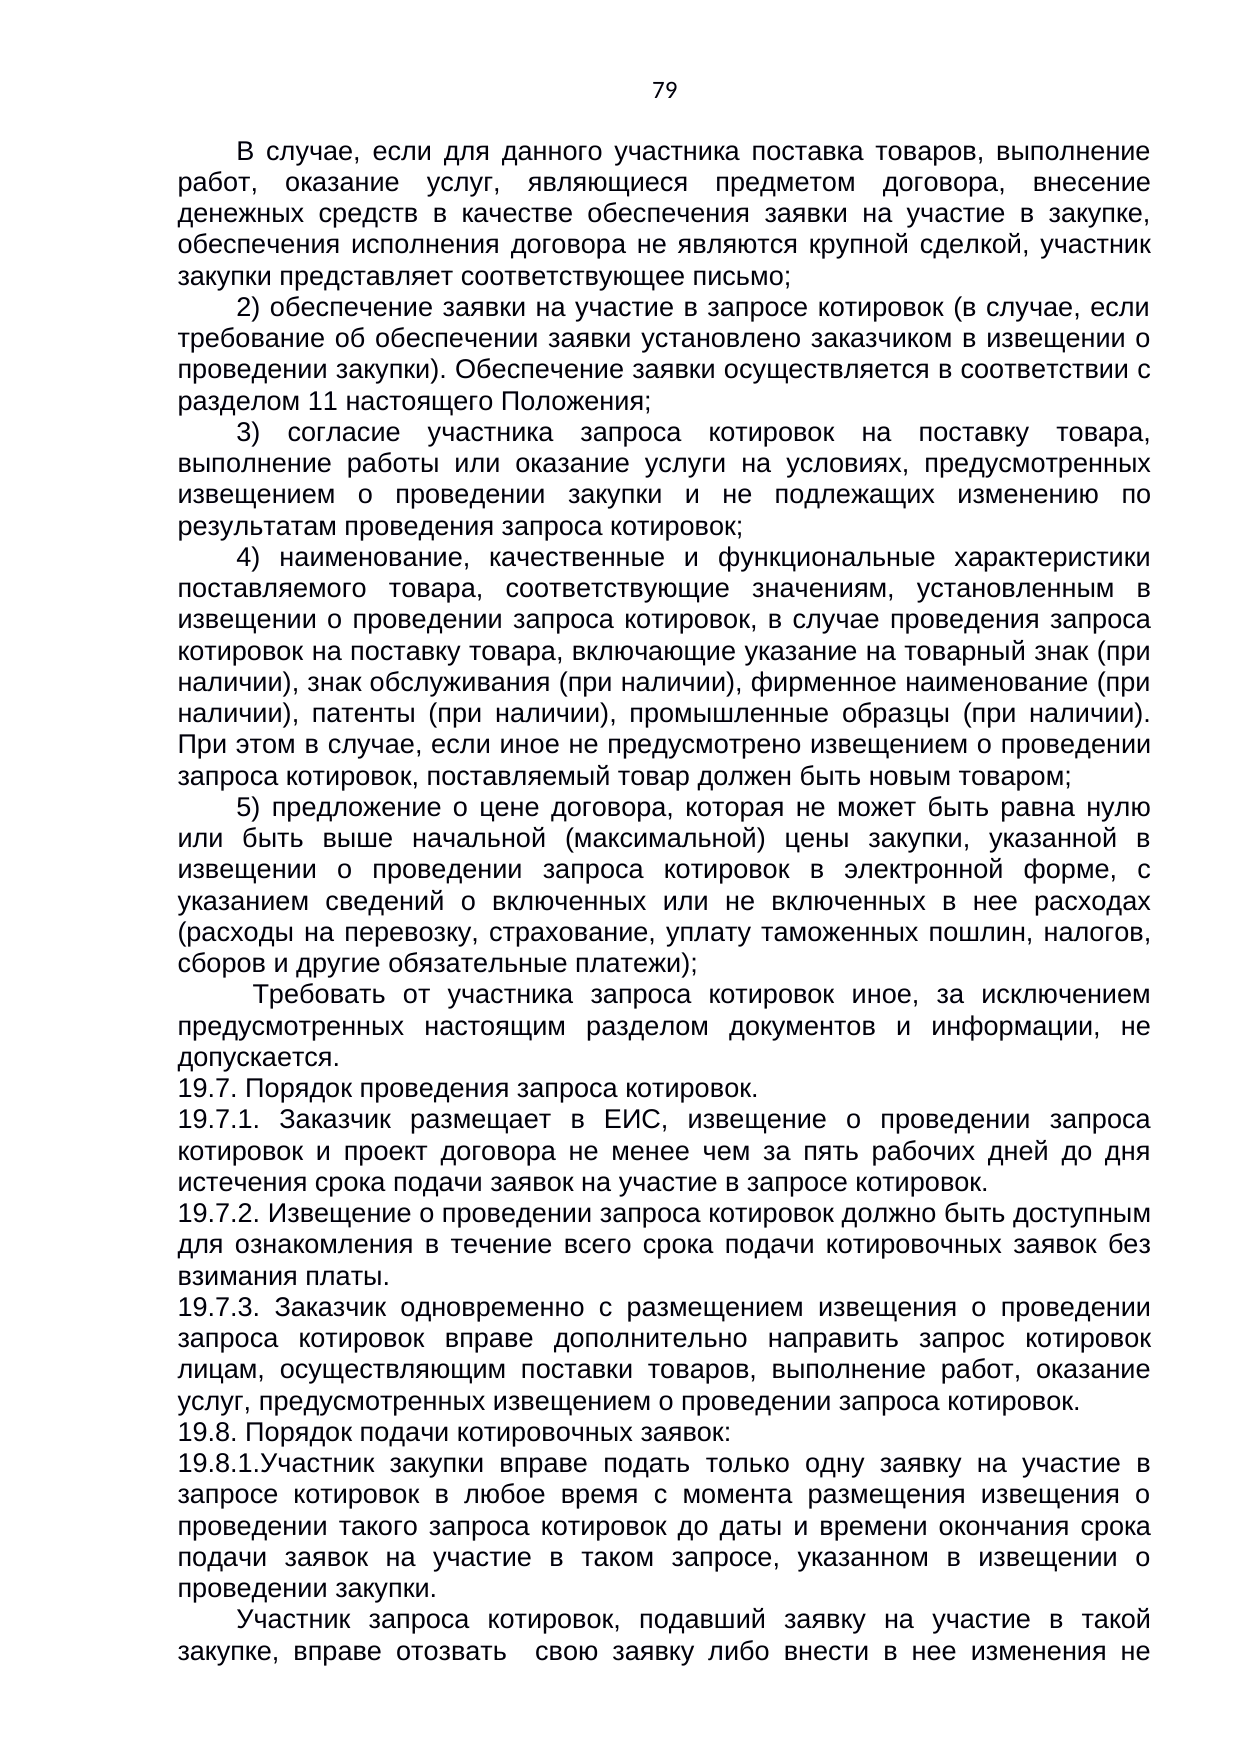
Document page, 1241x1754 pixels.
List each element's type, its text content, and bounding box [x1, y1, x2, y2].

text 19.7.1. Заказчик размещает в ЕИС, извещение о проведении запроса котировок и проект договора не менее чем за пять рабочих дней до дня истечения срока подачи заявок на участие в запросе котировок. [177, 1103, 1152, 1197]
text Участник запроса котировок, подавший заявку на участие в такой закупке, вправе отозвать свою заявку либо внести в нее изменения не [177, 1603, 1152, 1666]
text Требовать от участника запроса котировок иное, за исключением предусмотренных настоящим разделом документов и информации, не допускается. [177, 978, 1152, 1072]
text 19.7.3. Заказчик одновременно с размещением извещения о проведении запроса котировок вправе дополнительно направить запрос котировок лицам, осуществляющим поставки товаров, выполнение работ, оказание услуг, предусмотренных извещением о проведении запроса котировок. [177, 1291, 1152, 1416]
text 3) согласие участника запроса котировок на поставку товара, выполнение работы или оказание услуги на условиях, предусмотренных извещением о проведении закупки и не подлежащих изменению по результатам проведения запроса котировок; [177, 416, 1152, 541]
text 19.8.1.Участник закупки вправе подать только одну заявку на участие в запросе котировок в любое время с момента размещения извещения о проведении такого запроса котировок до даты и времени окончания срока подачи заявок на участие в таком запросе, указанном в извещении о проведении закупки. [177, 1447, 1152, 1603]
text 5) предложение о цене договора, которая не может быть равна нулю или быть выше начальной (максимальной) цены закупки, указанной в извещении о проведении запроса котировок в электронной форме, с указанием сведений о включенных или не включенных в нее расходах (расходы на перевозку, страхование, уплату таможенных пошлин, налогов, сборов и другие обязательные платежи); [177, 791, 1152, 978]
text 19.7.2. Извещение о проведении запроса котировок должно быть доступным для ознакомления в течение всего срока подачи котировочных заявок без взимания платы. [177, 1197, 1152, 1291]
text 19.7. Порядок проведения запроса котировок. [177, 1072, 1152, 1103]
text 4) наименование, качественные и функциональные характеристики поставляемого товара, соответствующие значениям, установленным в извещении о проведении запроса котировок, в случае проведения запроса котировок на поставку товара, включающие указание на товарный знак (при наличии), знак обслуживания (при наличии), фирменное наименование (при наличии), патенты (при наличии), промышленные образцы (при наличии). При этом в случае, если иное не предусмотрено извещением о проведении запроса котировок, поставляемый товар должен быть новым товаром; [177, 541, 1152, 791]
text В случае, если для данного участника поставка товаров, выполнение работ, оказание услуг, являющиеся предметом договора, внесение денежных средств в качестве обеспечения заявки на участие в закупке, обеспечения исполнения договора не являются крупной сделкой, участник закупки представляет соответствующее письмо; [177, 135, 1152, 291]
text 19.8. Порядок подачи котировочных заявок: [177, 1416, 1152, 1447]
text 2) обеспечение заявки на участие в запросе котировок (в случае, если требование об обеспечении заявки установлено заказчиком в извещении о проведении закупки). Обеспечение заявки осуществляется в соответствии с разделом 11 настоящего Положения; [177, 291, 1152, 416]
